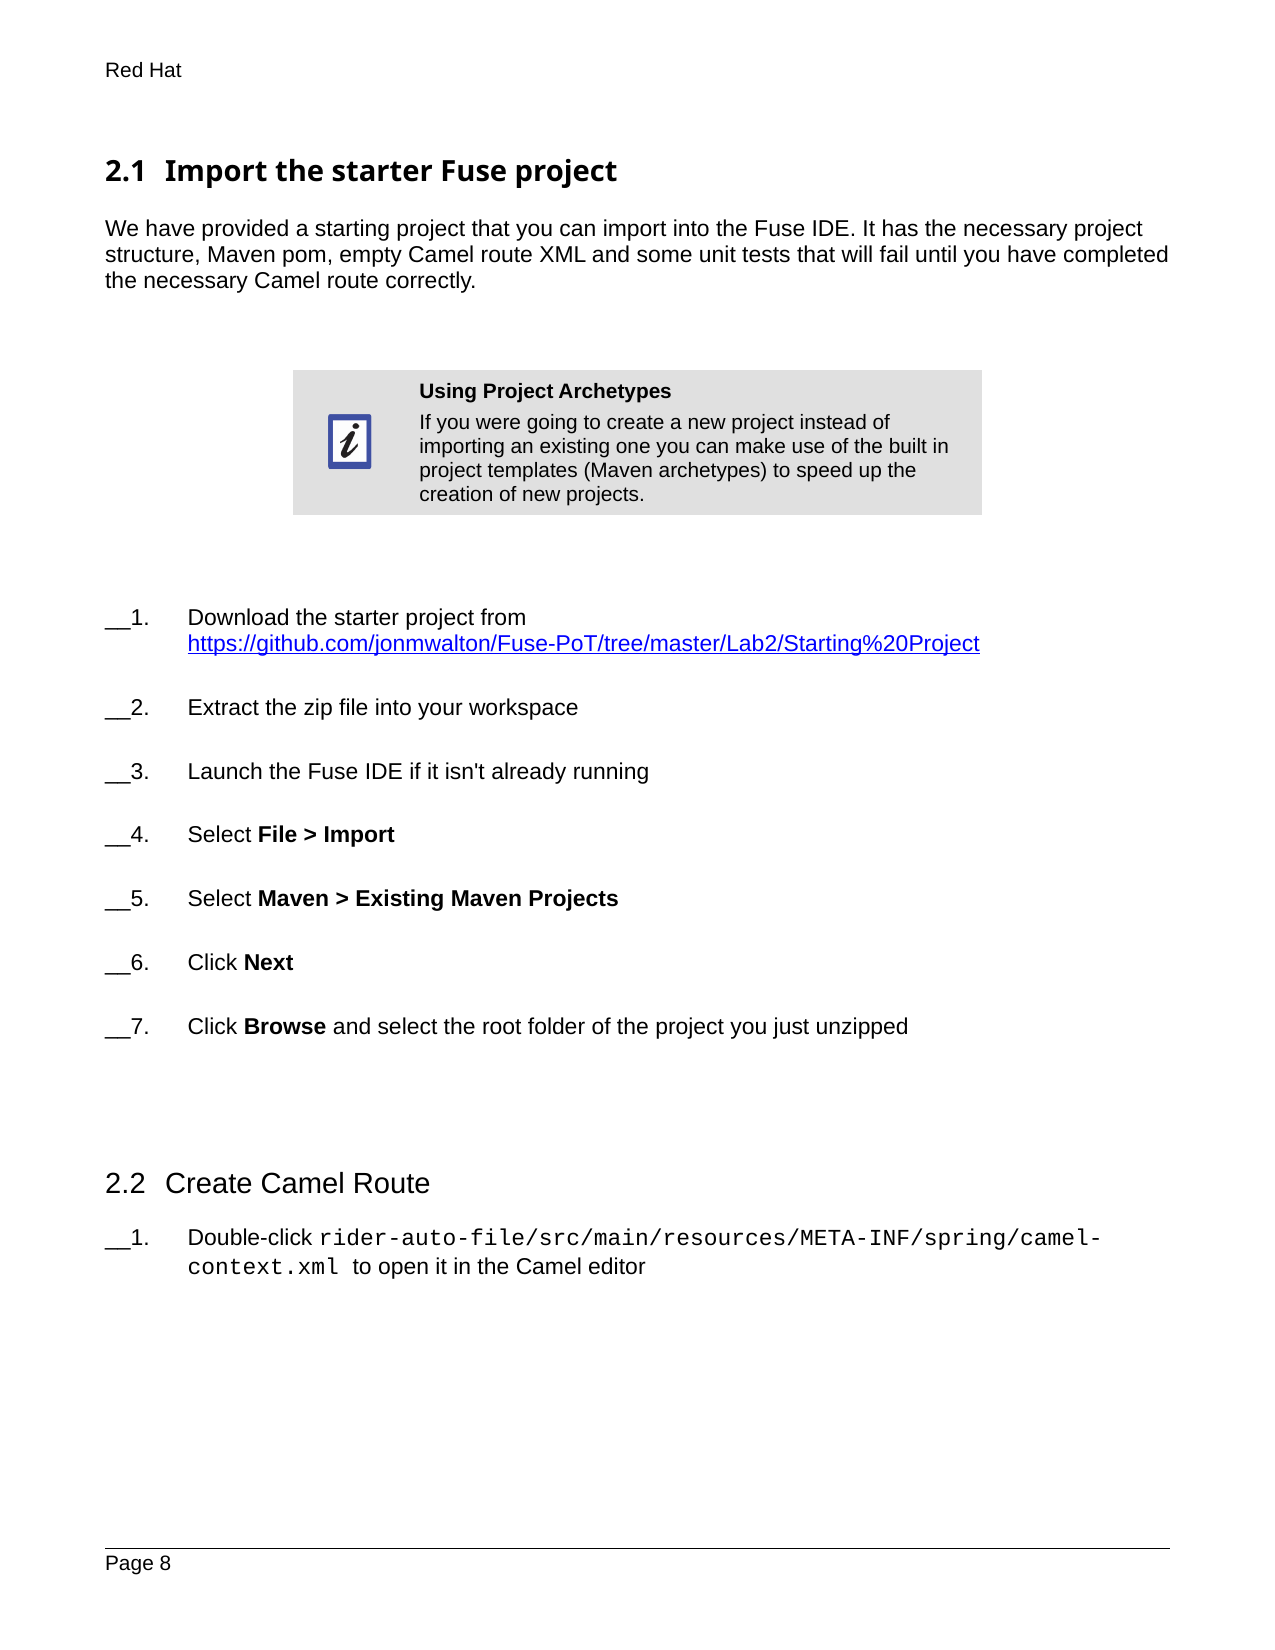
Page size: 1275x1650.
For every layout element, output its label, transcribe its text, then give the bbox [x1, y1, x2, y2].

picture [319, 405, 380, 480]
subtitle Create Camel Route [105, 1166, 1170, 1199]
list Download the starter project from https://github.com/jonmwalton/Fuse-PoT/tree/master/Lab2/Starting%20Project [105, 603, 1170, 656]
list Double-click rider-auto-file/src/main/resources/META-INF/spring/camel-context.xml to open it in the Camel editor [105, 1224, 1170, 1281]
list Click Browse and select the root folder of the project you just unzipped [105, 1013, 1170, 1039]
table_header Using Project Archetypes If you were going to create a new project instead of importing an existing one you can make use of the built in project templates (Maven archetypes) to speed up the creation of new projects. [407, 370, 982, 515]
list Extract the zip file into your workspace [105, 694, 1170, 720]
list Select File > Import [105, 821, 1170, 848]
list Select Maven > Existing Maven Projects [105, 885, 1170, 912]
list Launch the Fuse IDE if it isn't already running [105, 758, 1170, 784]
subtitle Import the starter Fuse project [105, 150, 1170, 190]
list Click Next [105, 949, 1170, 976]
text We have provided a starting project that you can import into the Fuse IDE. It has the necessary project structure, Maven pom, empty Camel route XML and some unit tests that will fail until you have completed the necessary Camel route correctly. [105, 215, 1170, 294]
table_header [293, 370, 407, 515]
